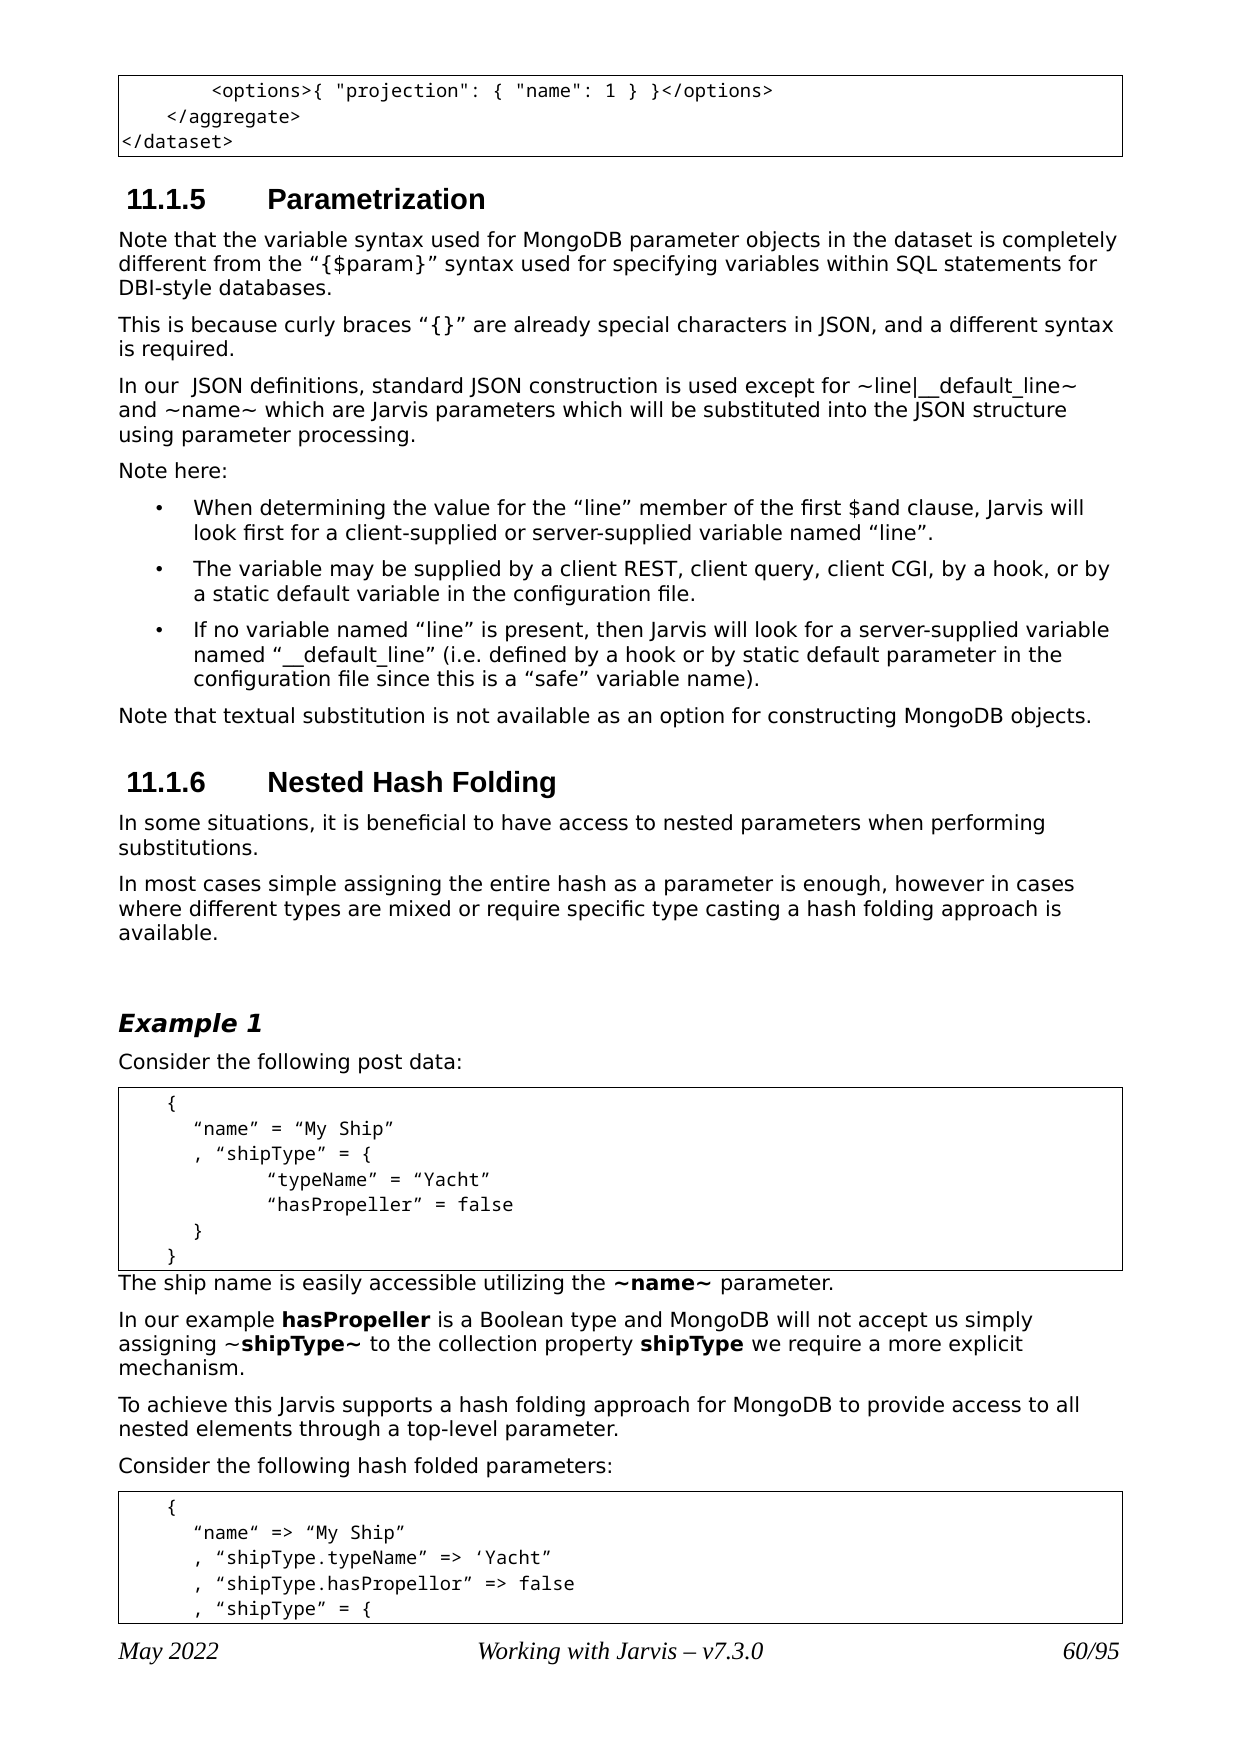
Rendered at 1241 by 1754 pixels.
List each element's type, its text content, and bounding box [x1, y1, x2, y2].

text “name“ => “My Ship” [119, 1516, 1122, 1542]
text In our example hasPropeller is a Boolean type and MongoDB will not accept us simply assigning ~shipType~ to the collection property shipType we require a more explicit mechanism. [118, 1308, 1122, 1381]
text </dataset> [119, 126, 1122, 156]
text , “shipType” = { [119, 1593, 1122, 1623]
text In our JSON definitions, standard JSON construction is used except for ~line|__default_line~ and ~name~ which are Jarvis parameters which will be substituted into the JSON structure using parameter processing. [118, 374, 1122, 447]
text The ship name is easily accessible utilizing the ~name~ parameter. [118, 1271, 1122, 1295]
text { [119, 1088, 1122, 1113]
text Note that textual substitution is not available as an option for constructing MongoDB objects. [118, 704, 1122, 728]
text Consider the following hash folded parameters: [118, 1454, 1122, 1478]
subtitle Parametrization [118, 182, 1122, 215]
text } [119, 1215, 1122, 1240]
text Note here: [118, 459, 1122, 484]
text { [119, 1492, 1122, 1516]
text To achieve this Jarvis supports a hash folding approach for MongoDB to provide access to all nested elements through a top-level parameter. [118, 1393, 1122, 1442]
text <options>{ "projection": { "name": 1 } }</options> [119, 76, 1122, 101]
text , “shipType” = { [119, 1138, 1122, 1164]
text , “shipType.hasPropellor” => false [119, 1567, 1122, 1593]
text In some situations, it is beneficial to have access to nested parameters when performing substitutions. [118, 811, 1122, 860]
text Consider the following post data: [118, 1050, 1122, 1074]
list The variable may be supplied by a client REST, client query, client CGI, by a hook, or by a static default variable in the configuration file. [156, 557, 1122, 606]
text In most cases simple assigning the entire hash as a parameter is enough, however in cases where different types are mixed or require specific type casting a hash folding approach is available. [118, 872, 1122, 945]
list If no variable named “line” is present, then Jarvis will look for a server-supplied variable named “__default_line” (i.e. defined by a hook or by static default parameter in the configuration file since this is a “safe” variable name). [156, 618, 1122, 691]
text </aggregate> [119, 101, 1122, 126]
text Note that the variable syntax used for MongoDB parameter objects in the dataset is completely different from the “{$param}” syntax used for specifying variables within SQL statements for DBI-style databases. [118, 228, 1122, 301]
subtitle Example 1 [118, 1009, 1122, 1038]
list When determining the value for the “line” member of the first $and clause, Jarvis will look first for a client-supplied or server-supplied variable named “line”. [156, 496, 1122, 545]
text , “shipType.typeName” => ‘Yacht” [119, 1542, 1122, 1567]
text “typeName” = “Yacht” [119, 1164, 1122, 1189]
text } [119, 1240, 1122, 1270]
text This is because curly braces “{}” are already special characters in JSON, and a different syntax is required. [118, 313, 1122, 362]
subtitle Nested Hash Folding [118, 765, 1122, 799]
text “name” = “My Ship” [119, 1113, 1122, 1138]
text “hasPropeller” = false [119, 1189, 1122, 1215]
